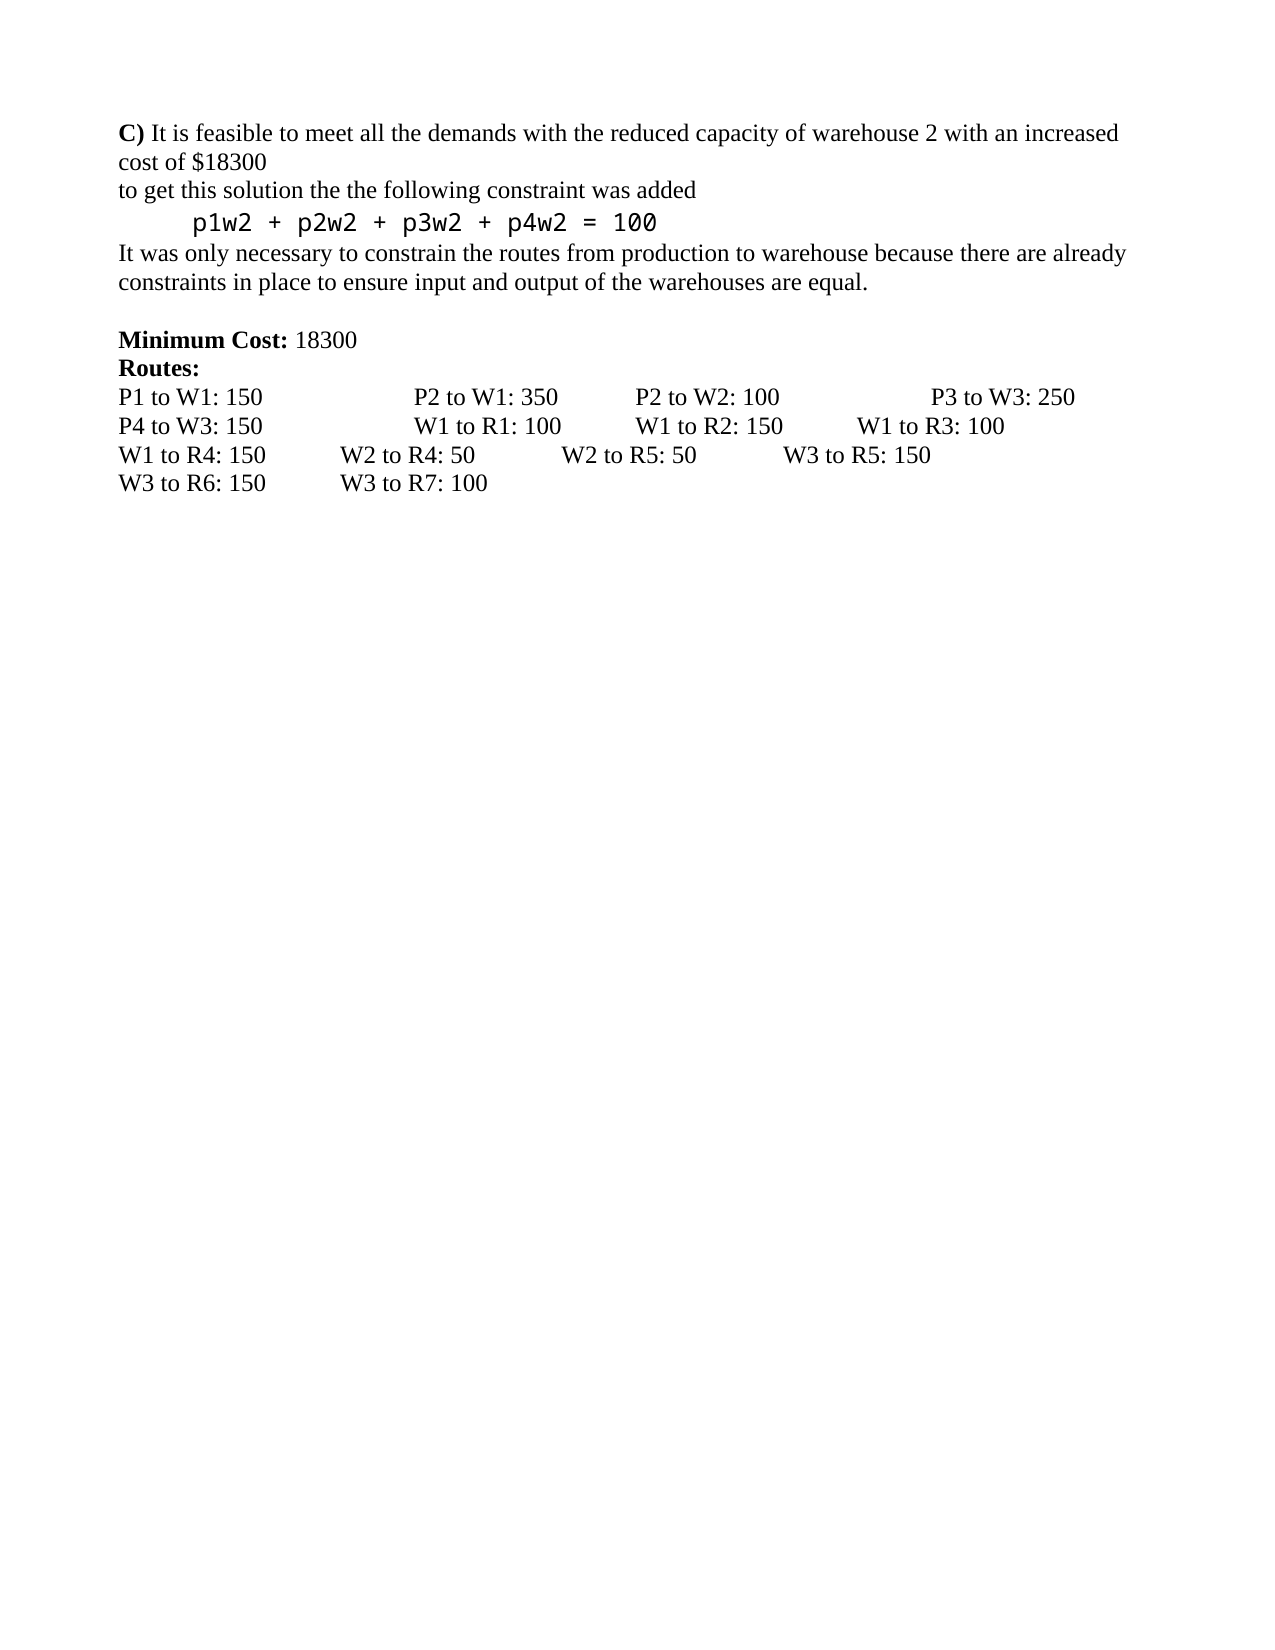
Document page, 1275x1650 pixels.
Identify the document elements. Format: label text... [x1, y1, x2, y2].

text P1 to W1: 150 P2 to W1: 350 P2 to W2: 100 P3 to W3: 250 [118, 382, 1157, 411]
text P4 to W3: 150 W1 to R1: 100 W1 to R2: 150 W1 to R3: 100 [118, 411, 1157, 440]
text Routes: [118, 353, 1157, 382]
text W3 to R6: 150 W3 to R7: 100 [118, 468, 1157, 497]
text p1w2 + p2w2 + p3w2 + p4w2 = 100 [118, 204, 1157, 238]
text to get this solution the the following constraint was added [118, 176, 1157, 204]
text W1 to R4: 150 W2 to R4: 50 W2 to R5: 50 W3 to R5: 150 [118, 440, 1157, 468]
text C) It is feasible to meet all the demands with the reduced capacity of warehouse 2 with an increased cost of $18300 [118, 118, 1157, 176]
text It was only necessary to constrain the routes from production to warehouse because there are already constraints in place to ensure input and output of the warehouses are equal. [118, 238, 1157, 296]
text Minimum Cost: 18300 [118, 325, 1157, 353]
